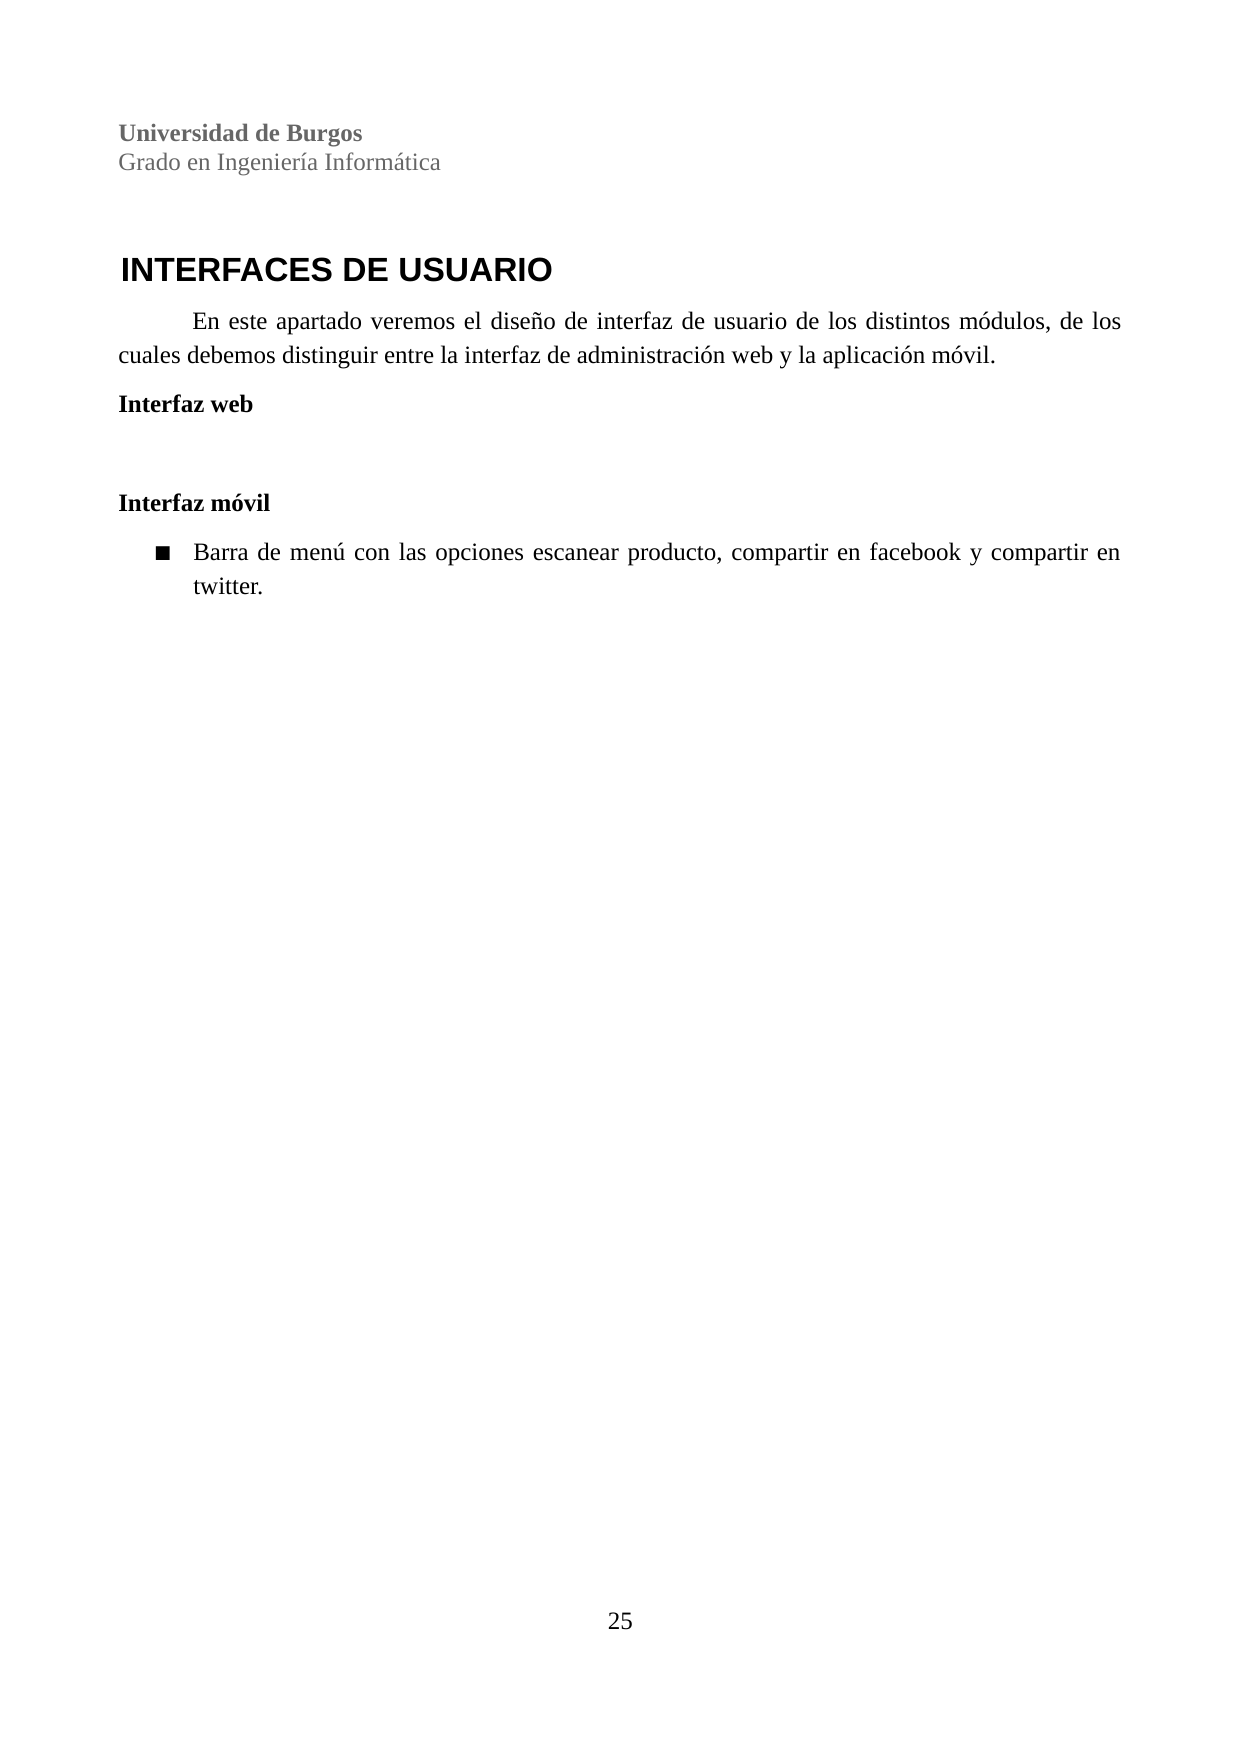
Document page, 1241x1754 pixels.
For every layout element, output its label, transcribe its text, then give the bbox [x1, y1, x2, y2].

text Interfaz web [118, 389, 1122, 418]
text En este apartado veremos el diseño de interfaz de usuario de los distintos módulos, de los cuales debemos distinguir entre la interfaz de administración web y la aplicación móvil. [118, 306, 1122, 369]
text Interfaz móvil [118, 488, 1122, 516]
list Barra de menú con las opciones escanear producto, compartir en facebook y compartir en twitter. [156, 537, 1122, 600]
subtitle INTERFACES DE USUARIO [121, 234, 1122, 294]
